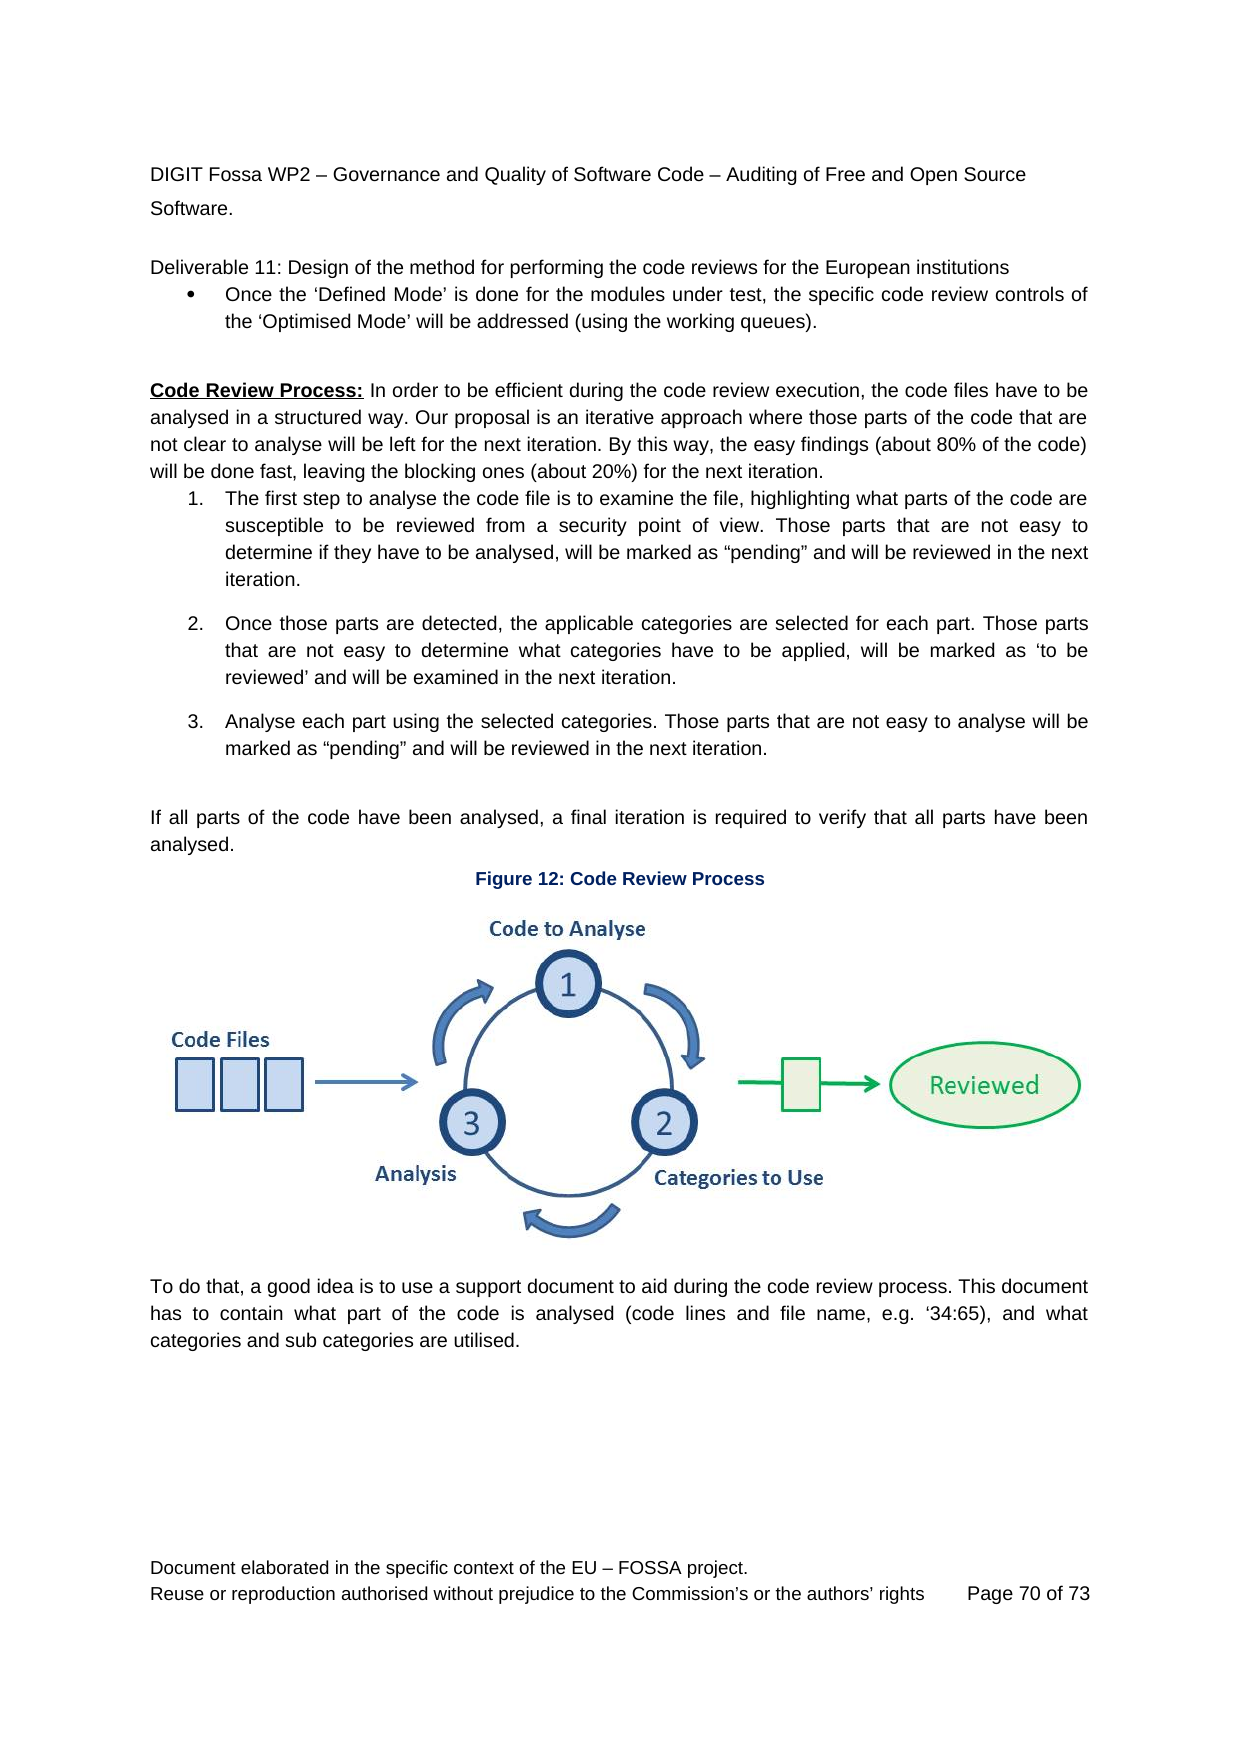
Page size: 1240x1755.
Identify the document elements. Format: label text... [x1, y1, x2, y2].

list Once those parts are detected, the applicable categories are selected for each part. Those parts that are not easy to determine what categories have to be applied, will be marked as ‘to be reviewed’ and will be examined in the next iteration. [187, 607, 1090, 689]
list Once the ‘Defined Mode’ is done for the modules under test, the specific code review controls of the ‘Optimised Mode’ will be addressed (using the working queues). [187, 278, 1090, 332]
text To do that, a good idea is to use a support document to aid during the code review process. This document has to contain what part of the code is analysed (code lines and file name, e.g. ‘34:65), and what categories and sub categories are utilised. [150, 1271, 1090, 1352]
list Analyse each part using the selected categories. Those parts that are not easy to analyse will be marked as “pending” and will be reviewed in the next iteration. [187, 705, 1090, 759]
text If all parts of the code have been analysed, a final iteration is required to verify that all parts have been analysed. [150, 801, 1090, 855]
text Figure 12: Code Review Process [150, 868, 1090, 889]
text Code Review Process: In order to be efficient during the code review execution, the code files have to be analysed in a structured way. Our proposal is an iterative approach where those parts of the code that are not clear to analyse will be left for the next iteration. By this way, the easy findings (about 80% of the code) will be done fast, leaving the blocking ones (about 20%) for the next iteration. [150, 374, 1090, 482]
list The first step to analyse the code file is to examine the file, highlighting what parts of the code are susceptible to be reviewed from a security point of view. Those parts that are not easy to determine if they have to be analysed, will be marked as “pending” and will be reviewed in the next iteration. [187, 482, 1090, 591]
